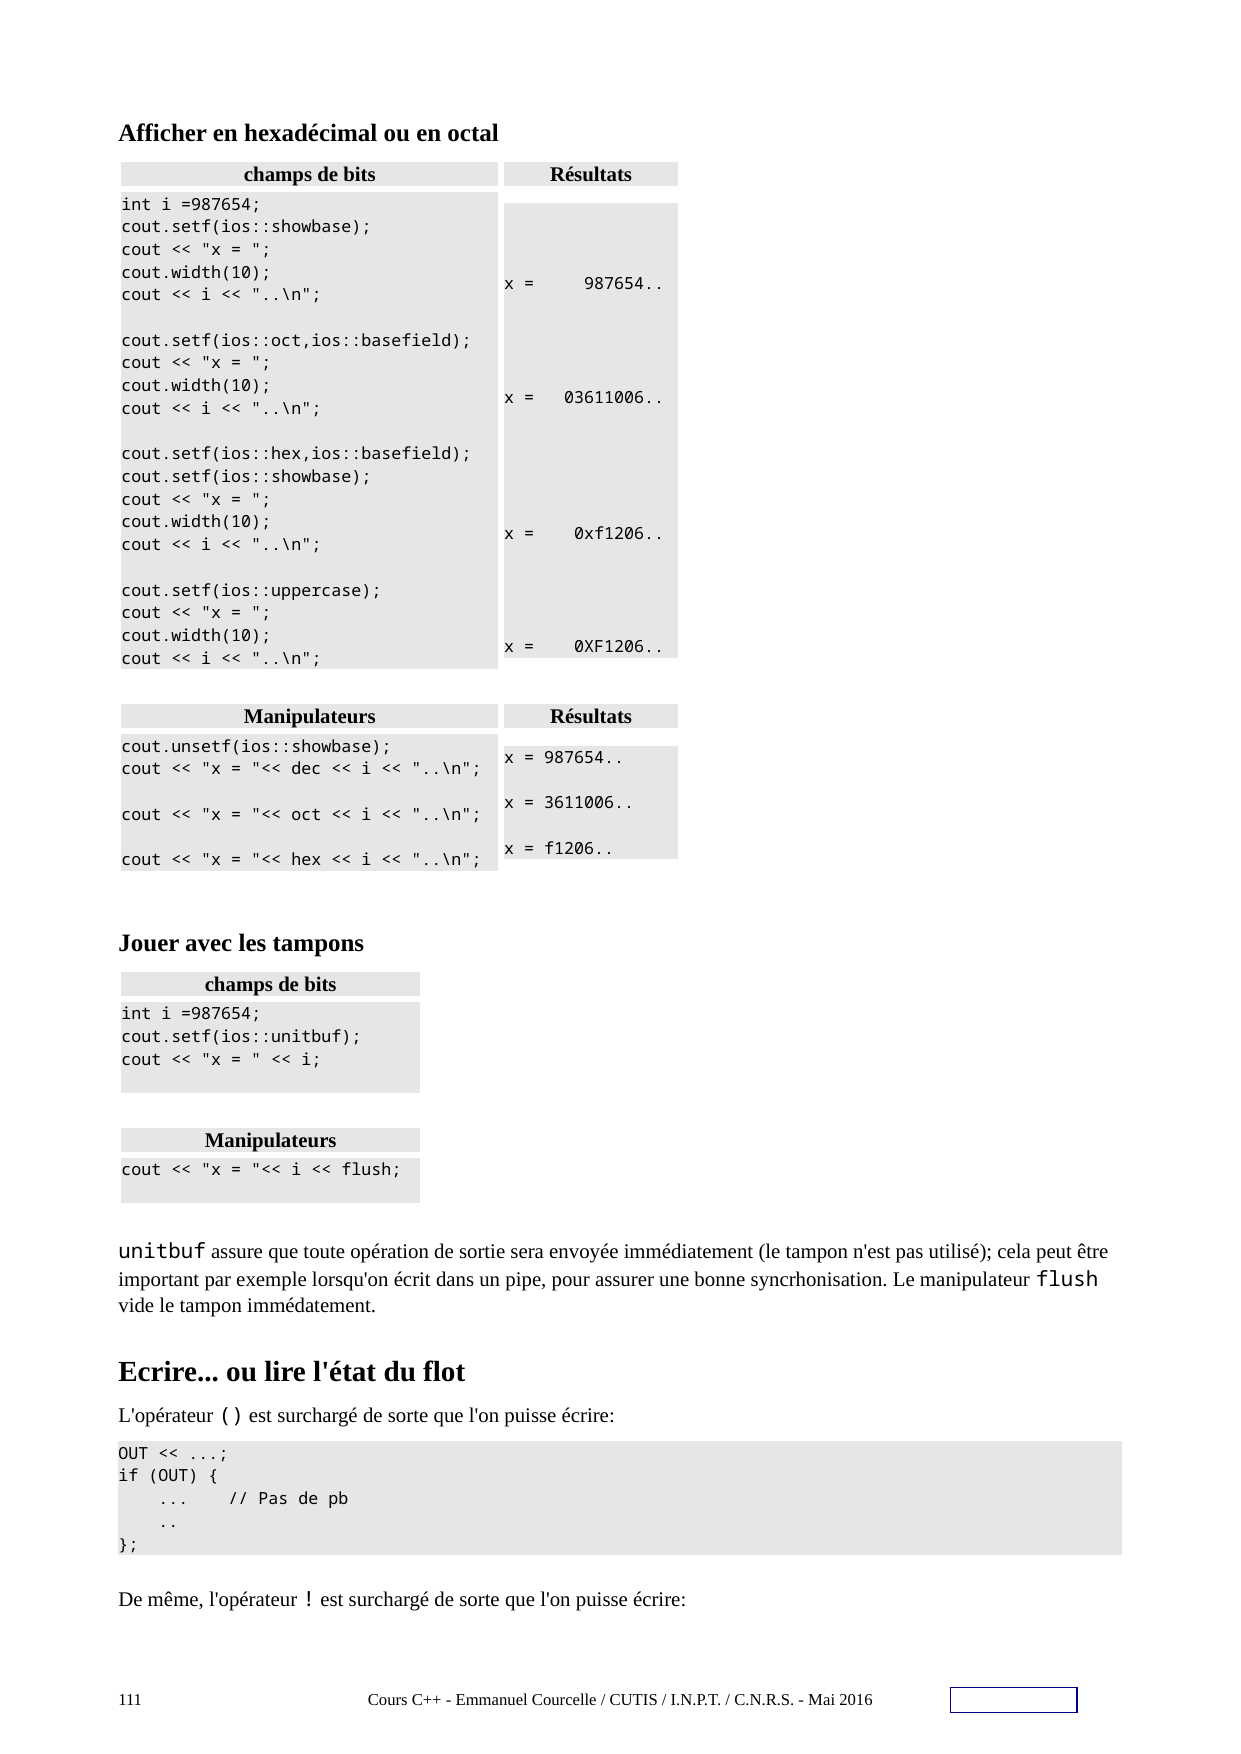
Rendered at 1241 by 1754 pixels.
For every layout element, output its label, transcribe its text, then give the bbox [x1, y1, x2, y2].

table_header champs de bits [118, 969, 423, 999]
table_cell cout << "x = "<< i << flush; [118, 1155, 423, 1236]
text ... // Pas de pb [118, 1487, 1122, 1509]
table_cell x = 987654.. x = 3611006.. x = f1206.. [501, 731, 681, 903]
table_header Résultats [501, 159, 681, 189]
table_cell int i =987654; cout.setf(ios::showbase); cout << "x = "; cout.width(10); cout << i << "..\n"; cout.setf(ios::oct,ios::basefield); cout << "x = "; cout.width(10); cout << i << "..\n"; cout.setf(ios::hex,ios::basefield); cout.setf(ios::showbase); cout << "x = "; cout.width(10); cout << i << "..\n"; cout.setf(ios::uppercase); cout << "x = "; cout.width(10); cout << i << "..\n"; [118, 189, 501, 701]
table_cell Manipulateurs [118, 701, 501, 731]
subtitle Ecrire... ou lire l'état du flot [118, 1354, 1122, 1388]
text De même, l'opérateur ! est surchargé de sorte que l'on puisse écrire: [118, 1584, 1122, 1613]
text if (OUT) { [118, 1464, 1122, 1487]
text L'opérateur () est surchargé de sorte que l'on puisse écrire: [118, 1400, 1122, 1429]
text OUT << ...; [118, 1441, 1122, 1464]
table_cell Résultats [501, 701, 681, 731]
subtitle Afficher en hexadécimal ou en octal [118, 118, 1122, 147]
table_header champs de bits [118, 159, 501, 189]
text }; [118, 1532, 1122, 1555]
subtitle Jouer avec les tampons [118, 928, 1122, 957]
text unitbuf assure que toute opération de sortie sera envoyée immédiatement (le tampon n'est pas utilisé); cela peut être important par exemple lorsqu'on écrit dans un pipe, pour assurer une bonne syncrhonisation. Le manipulateur flush vide le tampon immédatement. [118, 1236, 1122, 1317]
table_cell Manipulateurs [118, 1125, 423, 1155]
table_cell x = 987654.. x = 03611006.. x = 0xf1206.. x = 0XF1206.. [501, 189, 681, 701]
text .. [118, 1509, 1122, 1532]
table_cell int i =987654; cout.setf(ios::unitbuf); cout << "x = " << i; [118, 999, 423, 1125]
table_cell cout.unsetf(ios::showbase); cout << "x = "<< dec << i << "..\n"; cout << "x = "<< oct << i << "..\n"; cout << "x = "<< hex << i << "..\n"; [118, 731, 501, 903]
